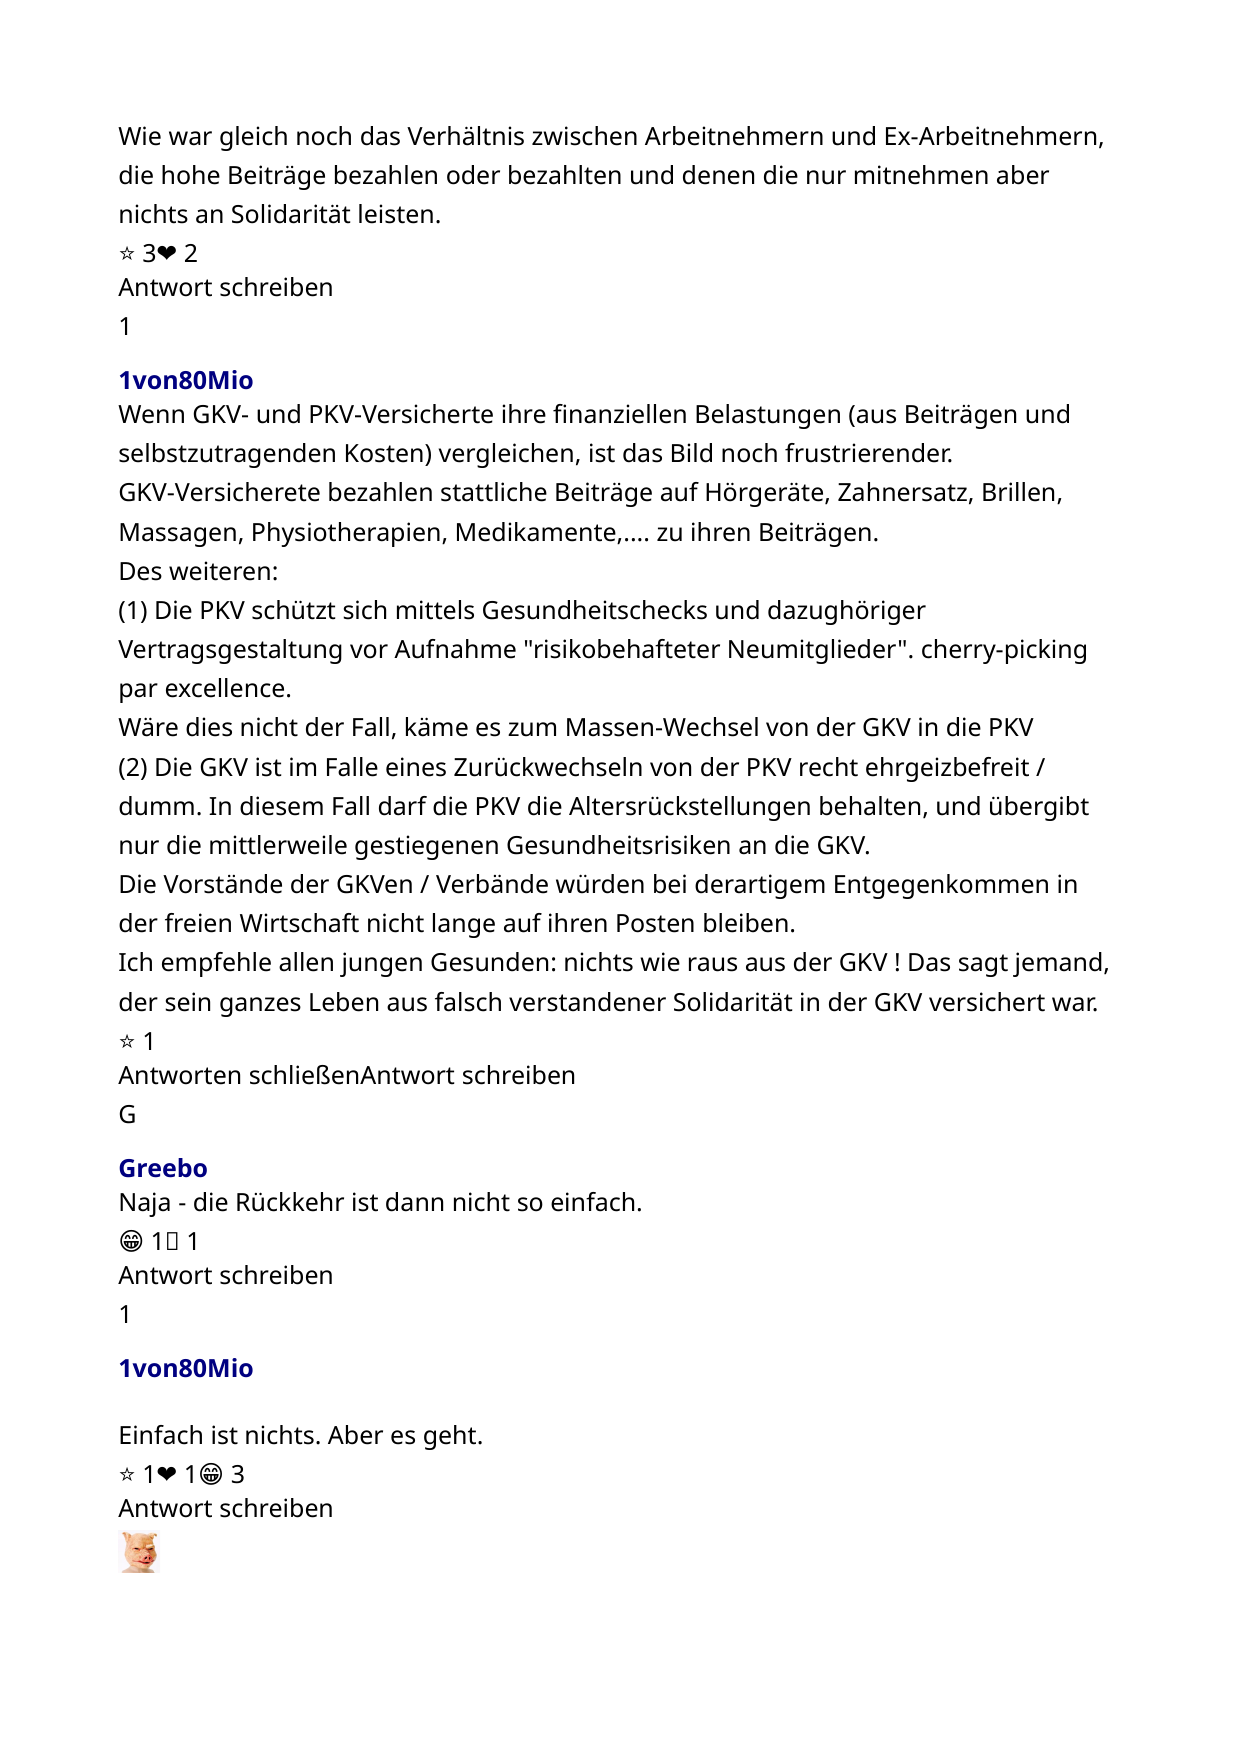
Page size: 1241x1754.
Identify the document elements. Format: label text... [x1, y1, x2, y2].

text Antwort schreiben [118, 1258, 1122, 1292]
text Antworten schließenAntwort schreiben [118, 1057, 1122, 1091]
text Antwort schreiben [118, 270, 1122, 304]
text Wenn GKV- und PKV-Versicherte ihre finanziellen Belastungen (aus Beiträgen und selbstzutragenden Kosten) vergleichen, ist das Bild noch frustrierender. [118, 397, 1122, 470]
picture [118, 1530, 161, 1573]
subtitle Greebo [118, 1150, 1122, 1184]
text ⭐️ 1 [118, 1023, 1122, 1057]
text G [118, 1097, 1122, 1131]
text Naja - die Rückkehr ist dann nicht so einfach. [118, 1184, 1122, 1218]
text (2) Die GKV ist im Falle eines Zurückwechseln von der PKV recht ehrgeizbefreit / dumm. In diesem Fall darf die PKV die Altersrückstellungen behalten, und übergibt nur die mittlerweile gestiegenen Gesundheitsrisiken an die GKV. Die Vorstände der GKVen / Verbände würden bei derartigem Entgegenkommen in der freien Wirtschaft nicht lange auf ihren Posten bleiben. [118, 749, 1122, 940]
text Wie war gleich noch das Verhältnis zwischen Arbeitnehmern und Ex-Arbeitnehmern, die hohe Beiträge bezahlen oder bezahlten und denen die nur mitnehmen aber nichts an Solidarität leisten. [118, 118, 1122, 231]
subtitle 1von80Mio [118, 1351, 1122, 1384]
text 1 [118, 309, 1122, 343]
text ⭐️ 1❤️ 1😁 3 [118, 1457, 1122, 1491]
text (1) Die PKV schützt sich mittels Gesundheitschecks und dazughöriger Vertragsgestaltung vor Aufnahme "risikobehafteter Neumitglieder". cherry-picking par excellence. Wäre dies nicht der Fall, käme es zum Massen-Wechsel von der GKV in die PKV [118, 592, 1122, 744]
text 😁 1🤨 1 [118, 1223, 1122, 1258]
text Ich empfehle allen jungen Gesunden: nichts wie raus aus der GKV ! Das sagt jemand, der sein ganzes Leben aus falsch verstandener Solidarität in der GKV versichert war. [118, 945, 1122, 1018]
text Einfach ist nichts. Aber es geht. [118, 1418, 1122, 1452]
text Antwort schreiben [118, 1491, 1122, 1525]
subtitle 1von80Mio [118, 363, 1122, 397]
text GKV-Versicherete bezahlen stattliche Beiträge auf Hörgeräte, Zahnersatz, Brillen, Massagen, Physiotherapien, Medikamente,.... zu ihren Beiträgen. [118, 475, 1122, 548]
text ⭐️ 3❤️ 2 [118, 236, 1122, 270]
text Des weiteren: [118, 553, 1122, 587]
text 1 [118, 1297, 1122, 1331]
